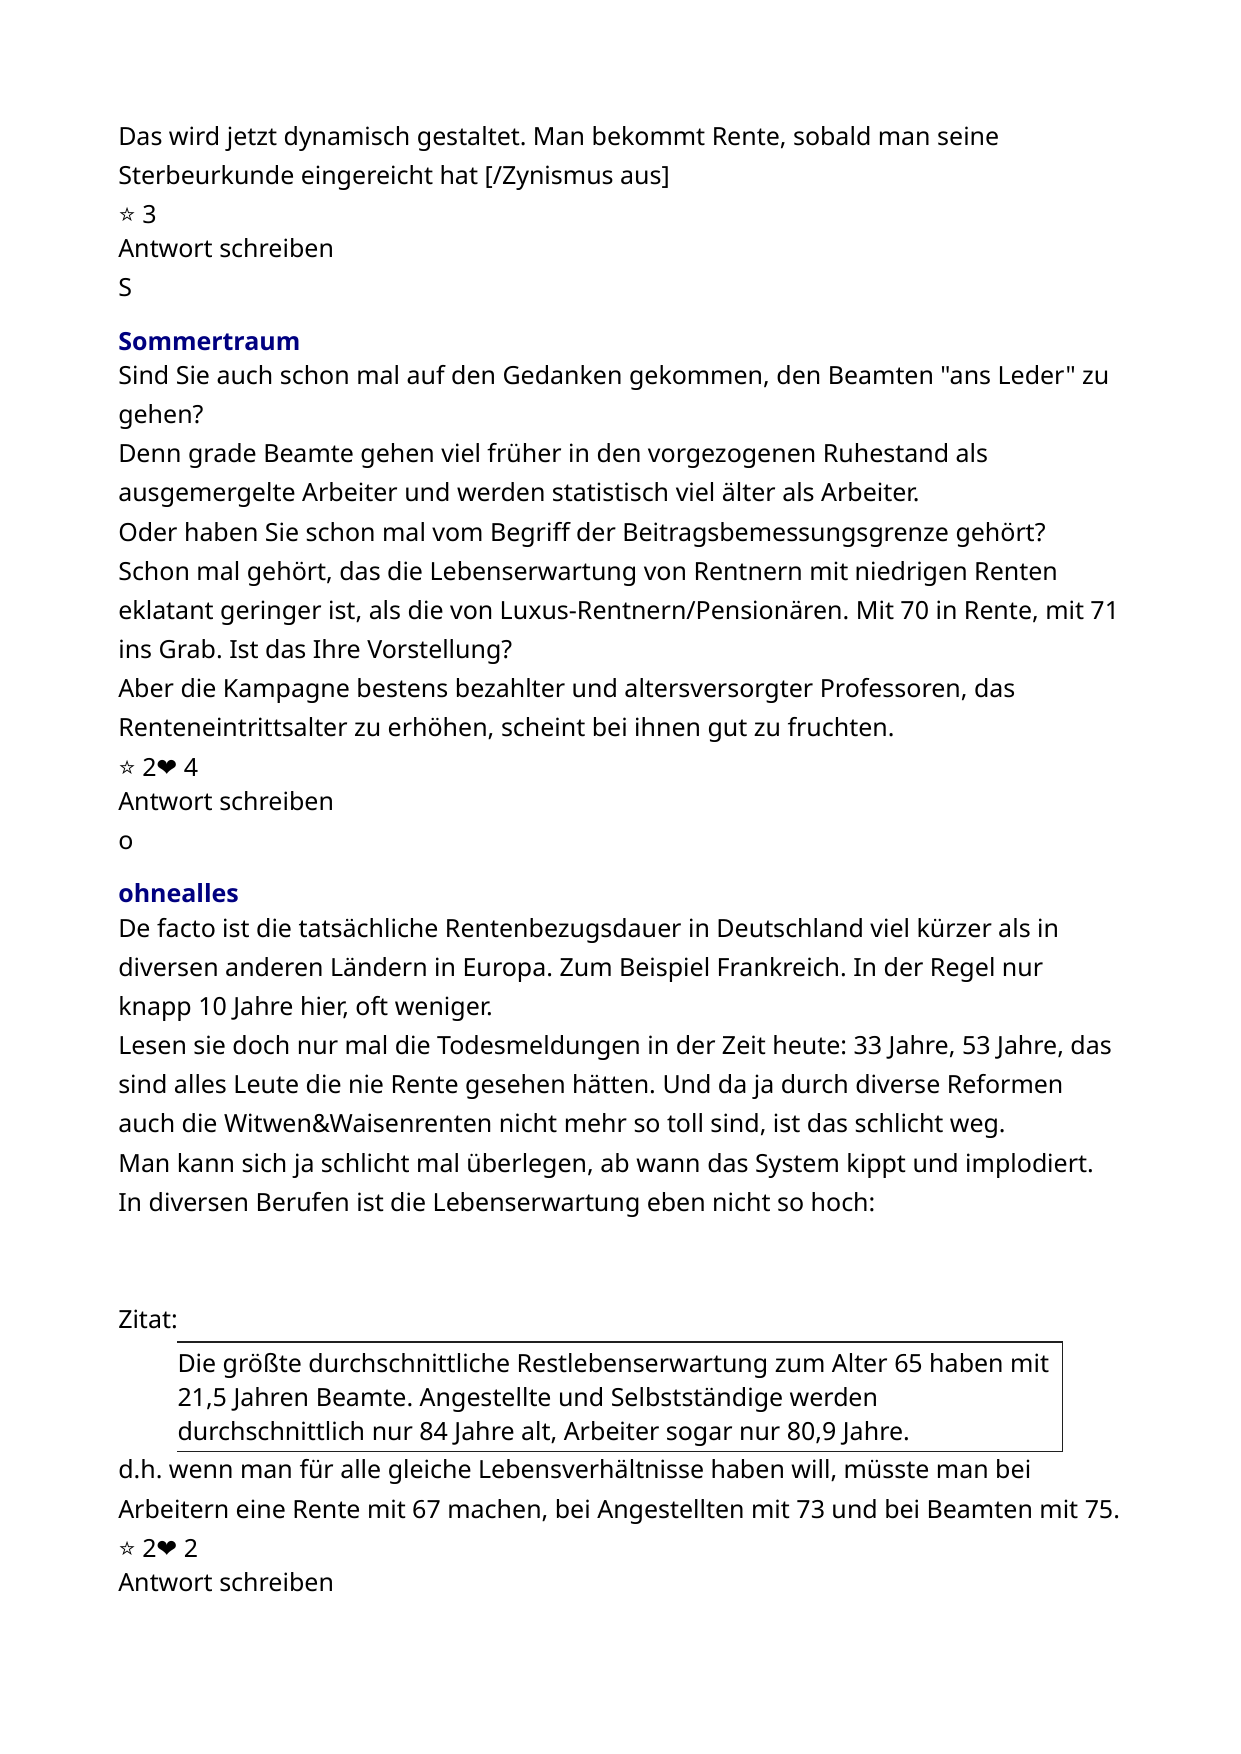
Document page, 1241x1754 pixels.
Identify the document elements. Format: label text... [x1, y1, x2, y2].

text ⭐️ 3 [118, 196, 1122, 231]
text Sind Sie auch schon mal auf den Gedanken gekommen, den Beamten "ans Leder" zu gehen? [118, 357, 1122, 431]
text Die größte durchschnittliche Restlebenserwartung zum Alter 65 haben mit 21,5 Jahren Beamte. Angestellte und Selbstständige werden durchschnittlich nur 84 Jahre alt, Arbeiter sogar nur 80,9 Jahre. [177, 1343, 1062, 1451]
text Denn grade Beamte gehen viel früher in den vorgezogenen Ruhestand als ausgemergelte Arbeiter und werden statistisch viel älter als Arbeiter. [118, 436, 1122, 509]
text ⭐️ 2❤️ 2 [118, 1531, 1122, 1564]
text https://www.wiwo.de/politik/deutschland/renteneintrittsalter-welche-berufsgruppe-am-wenigsten-von-einer-rente-ab-68-haette/27522952.html [118, 1223, 1122, 1297]
subtitle Sommertraum [118, 323, 1122, 357]
text Aber die Kampagne bestens bezahlter und altersversorgter Professoren, das Renteneintrittsalter zu erhöhen, scheint bei ihnen gut zu fruchten. [118, 671, 1122, 744]
text Antwort schreiben [118, 231, 1122, 264]
text Zitat: [118, 1302, 1122, 1336]
text Das wird jetzt dynamisch gestaltet. Man bekommt Rente, sobald man seine Sterbeurkunde eingereicht hat [/Zynismus aus] [118, 118, 1122, 191]
text De facto ist die tatsächliche Rentenbezugsdauer in Deutschland viel kürzer als in diversen anderen Ländern in Europa. Zum Beispiel Frankreich. In der Regel nur knapp 10 Jahre hier, oft weniger. [118, 910, 1122, 1023]
text Man kann sich ja schlicht mal überlegen, ab wann das System kippt und implodiert. In diversen Berufen ist die Lebenserwartung eben nicht so hoch: [118, 1145, 1122, 1218]
text Schon mal gehört, das die Lebenserwartung von Rentnern mit niedrigen Renten eklatant geringer ist, als die von Luxus-Rentnern/Pensionären. Mit 70 in Rente, mit 71 ins Grab. Ist das Ihre Vorstellung? [118, 553, 1122, 666]
text ⭐️ 2❤️ 4 [118, 749, 1122, 783]
text Antwort schreiben [118, 783, 1122, 817]
text Antwort schreiben [118, 1564, 1122, 1599]
text o [118, 822, 1122, 856]
text S [118, 270, 1122, 304]
text d.h. wenn man für alle gleiche Lebensverhältnisse haben will, müsste man bei Arbeitern eine Rente mit 67 machen, bei Angestellten mit 73 und bei Beamten mit 75. [118, 1452, 1122, 1525]
text Lesen sie doch nur mal die Todesmeldungen in der Zeit heute: 33 Jahre, 53 Jahre, das sind alles Leute die nie Rente gesehen hätten. Und da ja durch diverse Reformen auch die Witwen&Waisenrenten nicht mehr so toll sind, ist das schlicht weg. [118, 1028, 1122, 1140]
text Oder haben Sie schon mal vom Begriff der Beitragsbemessungsgrenze gehört? [118, 514, 1122, 548]
subtitle ohnealles [118, 876, 1122, 910]
